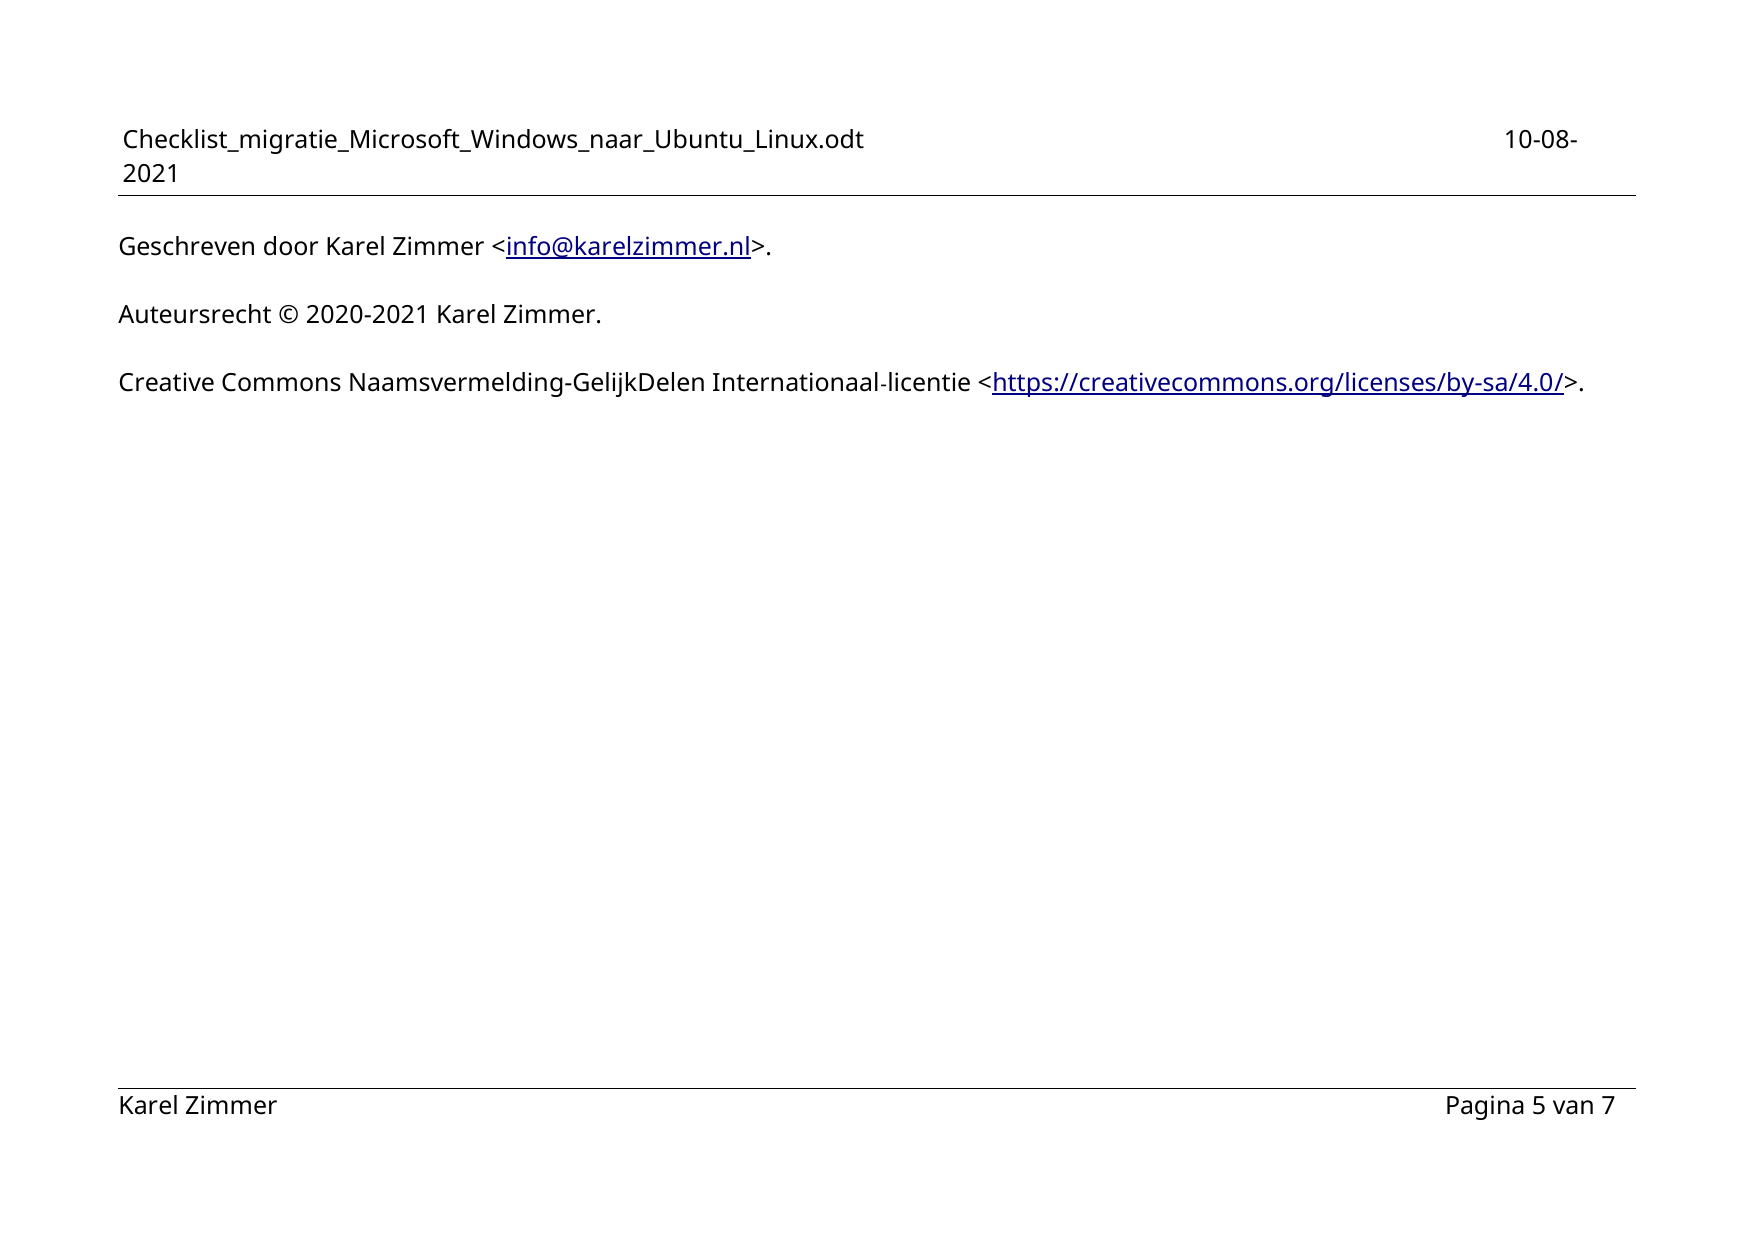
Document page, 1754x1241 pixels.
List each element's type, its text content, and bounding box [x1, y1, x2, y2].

list Creative Commons Naamsvermelding-GelijkDelen Internationaal-licentie <https://creativecommons.org/licenses/by-sa/4.0/>. [118, 331, 1636, 399]
list Auteursrecht © 2020-2021 Karel Zimmer. [118, 297, 1636, 331]
list Geschreven door Karel Zimmer <info@karelzimmer.nl>. [118, 229, 1636, 263]
